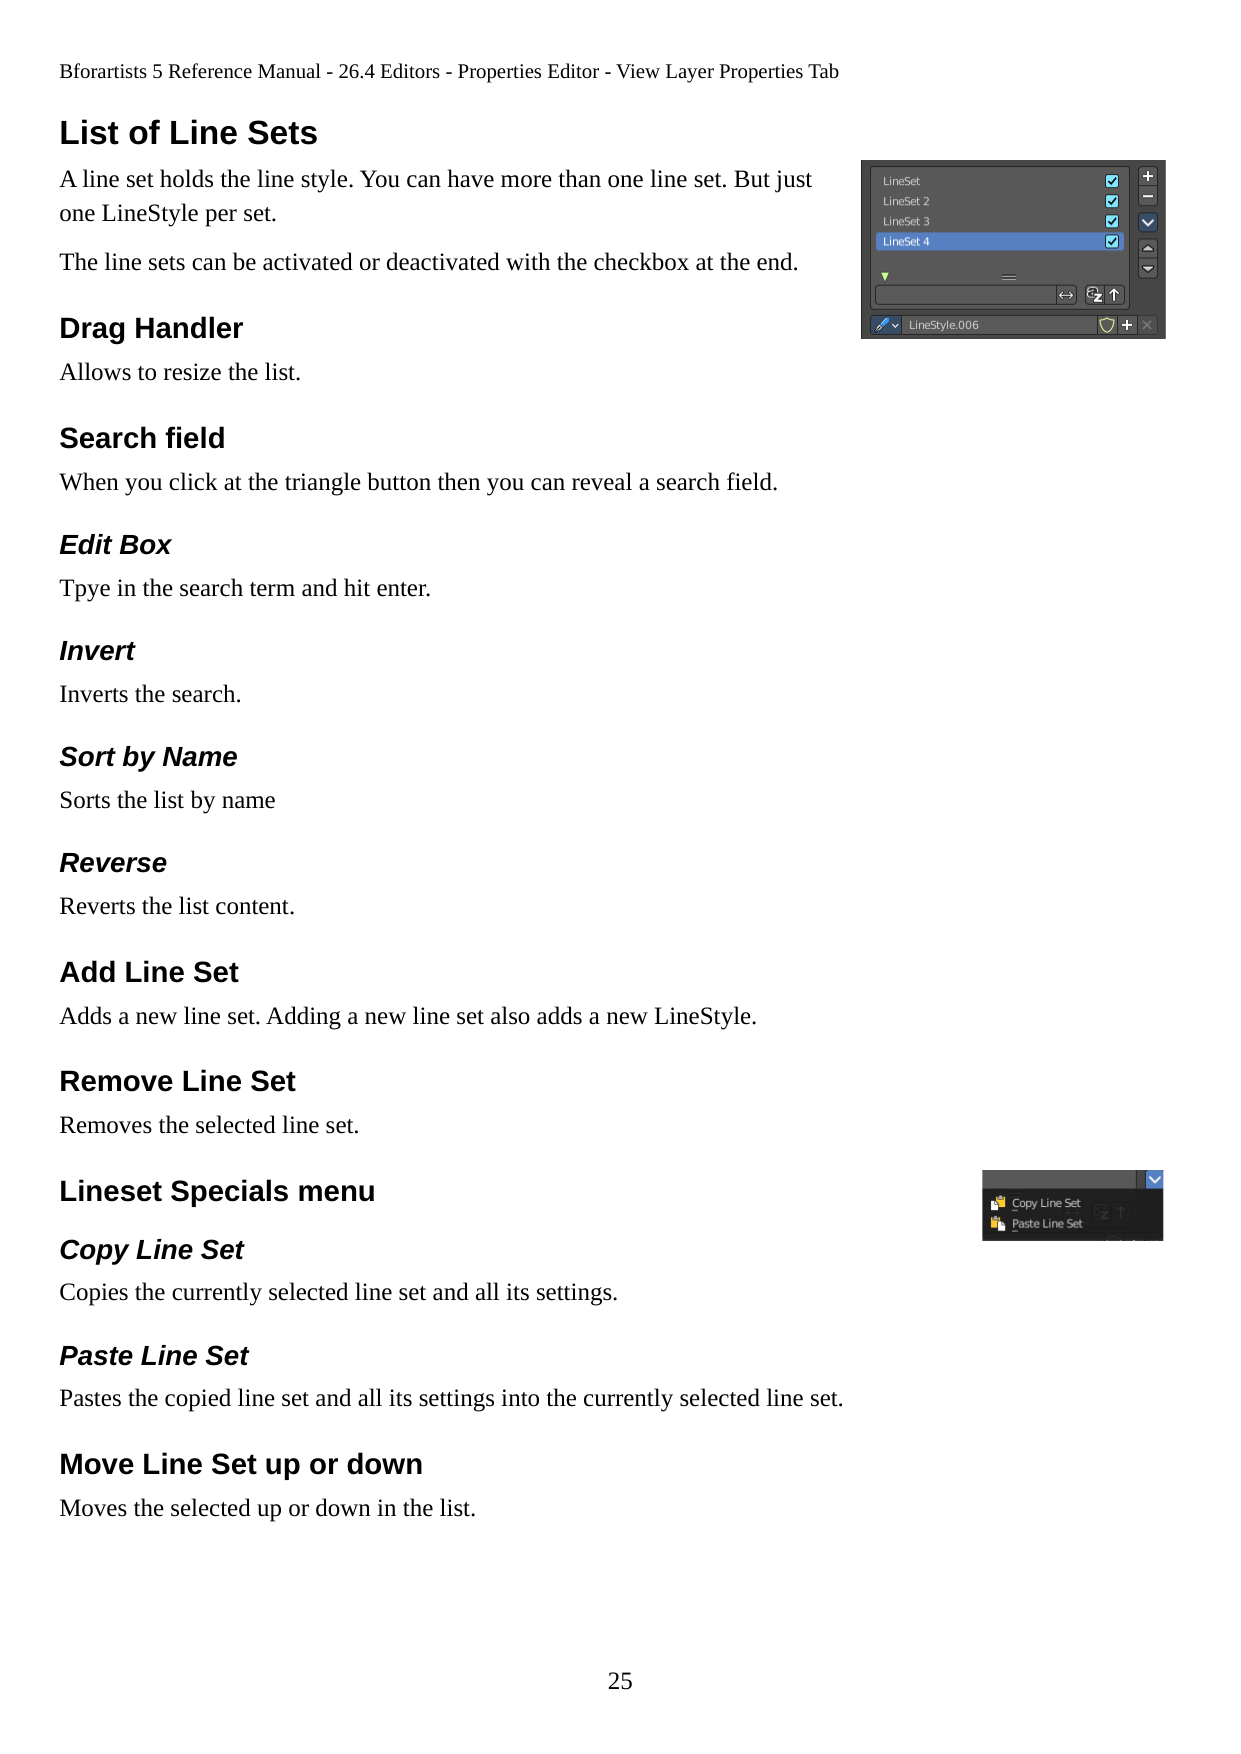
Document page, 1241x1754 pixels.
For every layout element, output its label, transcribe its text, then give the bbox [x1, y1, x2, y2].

subtitle Lineset Specials menu [59, 1174, 982, 1208]
text Adds a new line set. Adding a new line set also adds a new LineStyle. [59, 1001, 1181, 1029]
subtitle [1164, 1174, 1181, 1208]
text Tpye in the search term and hit enter. [59, 573, 1181, 602]
picture [982, 1170, 1164, 1241]
picture [861, 160, 1166, 339]
text Removes the selected line set. [59, 1111, 1181, 1139]
subtitle Search field [59, 421, 1181, 454]
subtitle Edit Box [59, 529, 1181, 561]
text Moves the selected up or down in the list. [59, 1493, 1181, 1522]
text Reverts the list content. [59, 891, 1181, 919]
subtitle Invert [59, 634, 1181, 666]
text The line sets can be activated or deactivated with the checkbox at the end. [59, 247, 861, 276]
subtitle Move Line Set up or down [59, 1447, 1181, 1481]
subtitle Add Line Set [59, 954, 1181, 988]
text Pastes the copied line set and all its settings into the currently selected line set. [59, 1383, 1181, 1412]
subtitle Paste Line Set [59, 1339, 1181, 1371]
text Copies the currently selected line set and all its settings. [59, 1277, 1181, 1306]
text A line set holds the line style. You can have more than one line set. But just one LineStyle per set. [59, 164, 861, 227]
subtitle Drag Handler [59, 311, 1181, 345]
subtitle Sort by Name [59, 741, 1181, 772]
subtitle Reverse [59, 846, 1181, 878]
text When you click at the triangle button then you can reveal a search field. [59, 467, 1181, 496]
text Allows to resize the list. [59, 357, 1181, 386]
subtitle Remove Line Set [59, 1064, 1181, 1098]
text Inverts the search. [59, 679, 1181, 708]
subtitle List of Line Sets [59, 113, 1181, 151]
subtitle Copy Line Set [59, 1233, 1181, 1265]
text Sorts the list by name [59, 785, 1181, 814]
